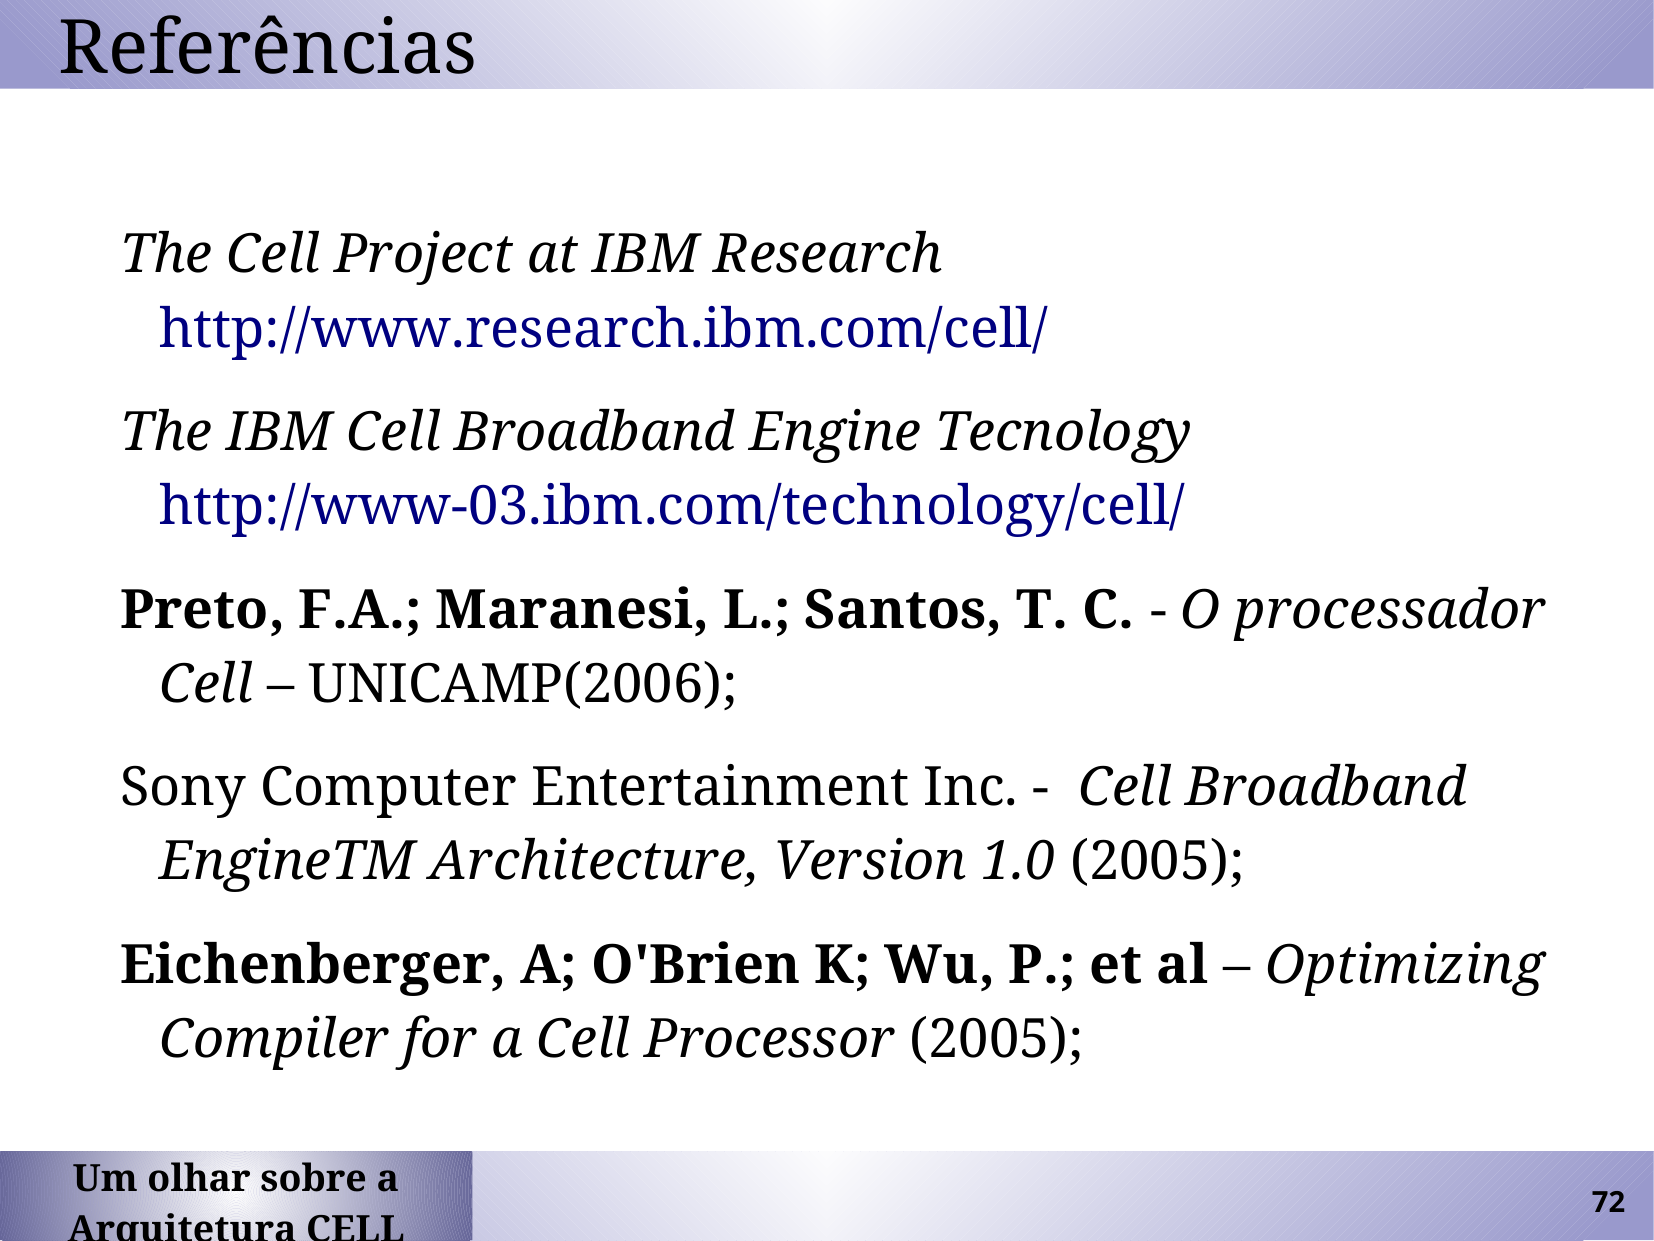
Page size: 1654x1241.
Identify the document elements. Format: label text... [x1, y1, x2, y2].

title Referências [59, 6, 1447, 82]
list The Cell Project at IBM Research http://www.research.ibm.com/cell/ The IBM Cell Broadband Engine Tecnology http://www-03.ibm.com/technology/cell/ Preto, F.A.; Maranesi, L.; Santos, T. C. - O processador Cell – UNICAMP(2006); Sony Computer Entertainment Inc. - Cell Broadband EngineTM Architecture, Version 1.0 (2005); Eichenberger, A; O'Brien K; Wu, P.; et al – Optimizing Compiler for a Cell Processor (2005); [88, 215, 1577, 1019]
